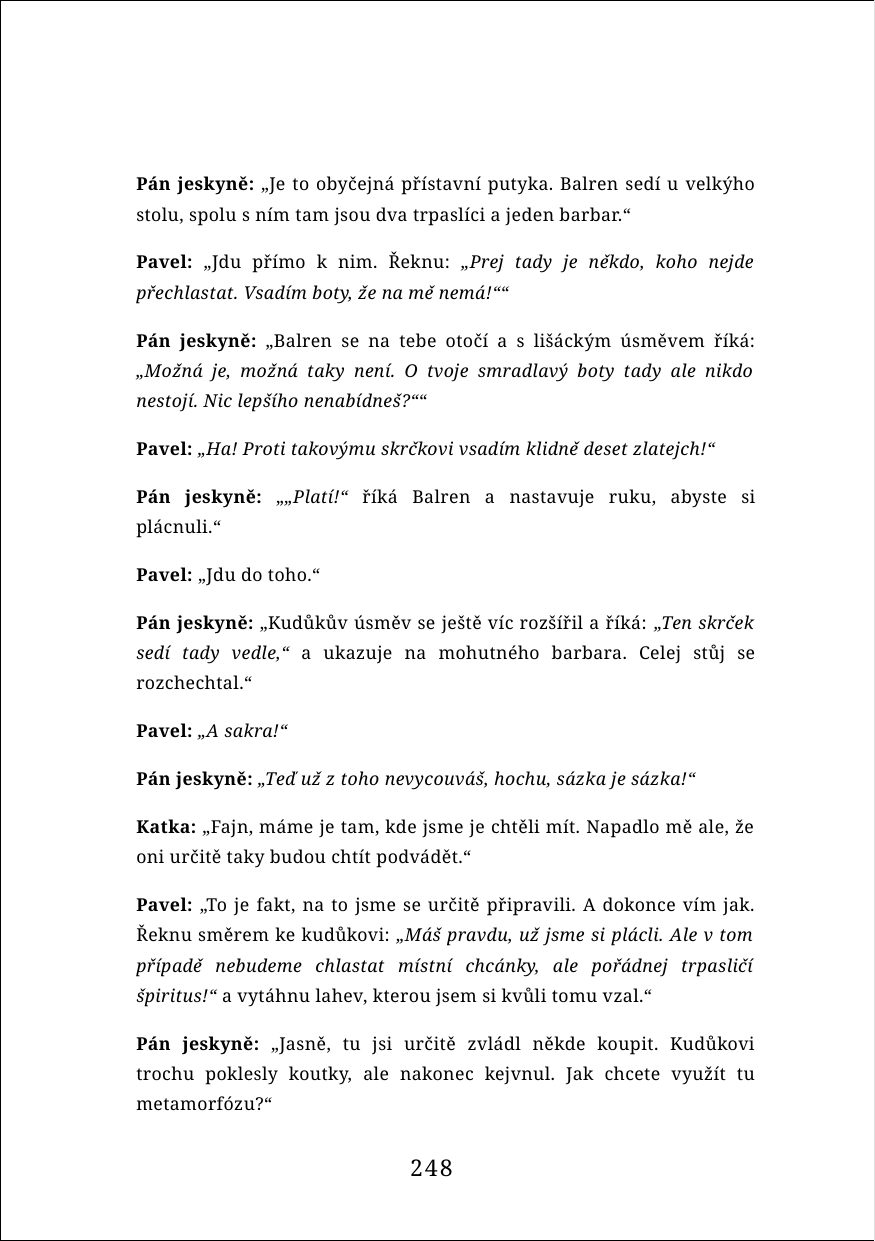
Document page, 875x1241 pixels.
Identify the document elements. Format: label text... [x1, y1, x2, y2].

text Pavel: „Ha! Proti takovýmu skrčkovi vsadím klidně deset zlatejch!“ [136, 436, 756, 461]
text Pavel: „Jdu do toho.“ [136, 562, 756, 587]
text Pán jeskyně: „Kudůkův úsměv se ještě víc rozšířil a říká: „Ten skrček sedí tady vedle,“ a ukazuje na mohutného barbara. Celej stůj se rozchechtal.“ [136, 610, 756, 695]
text Katka: „Fajn, máme je tam, kde jsme je chtěli mít. Napadlo mě ale, že oni určitě taky budou chtít podvádět.“ [136, 814, 756, 869]
text Pán jeskyně: „Balren se na tebe otočí a s lišáckým úsměvem říká: „Možná je, možná taky není. O tvoje smradlavý boty tady ale nikdo nestojí. Nic lepšího nenabídneš?““ [136, 328, 756, 413]
text Pán jeskyně: „Je to obyčejná přístavní putyka. Balren sedí u velkýho stolu, spolu s ním tam jsou dva trpaslíci a jeden barbar.“ [136, 172, 756, 226]
text Pán jeskyně: „„Platí!“ říká Balren a nastavuje ruku, abyste si plácnuli.“ [136, 484, 756, 539]
text Pavel: „To je fakt, na to jsme se určitě připravili. A dokonce vím jak. Řeknu směrem ke kudůkovi: „Máš pravdu, už jsme si plácli. Ale v tom případě nebudeme chlastat místní chcánky, ale pořádnej trpasličí špiritus!“ a vytáhnu lahev, kterou jsem si kvůli tomu vzal.“ [136, 893, 756, 1007]
text Pavel: „A sakra!“ [136, 719, 756, 743]
text Pavel: „Jdu přímo k nim. Řeknu: „Prej tady je někdo, koho nejde přechlastat. Vsadím boty, že na mě nemá!““ [136, 250, 756, 304]
text Pán jeskyně: „Teď už z toho nevycouváš, hochu, sázka je sázka!“ [136, 767, 756, 791]
text Pán jeskyně: „Jasně, tu jsi určitě zvládl někde koupit. Kudůkovi trochu poklesly koutky, ale nakonec kejvnul. Jak chcete využít tu metamorfózu?“ [136, 1031, 756, 1116]
